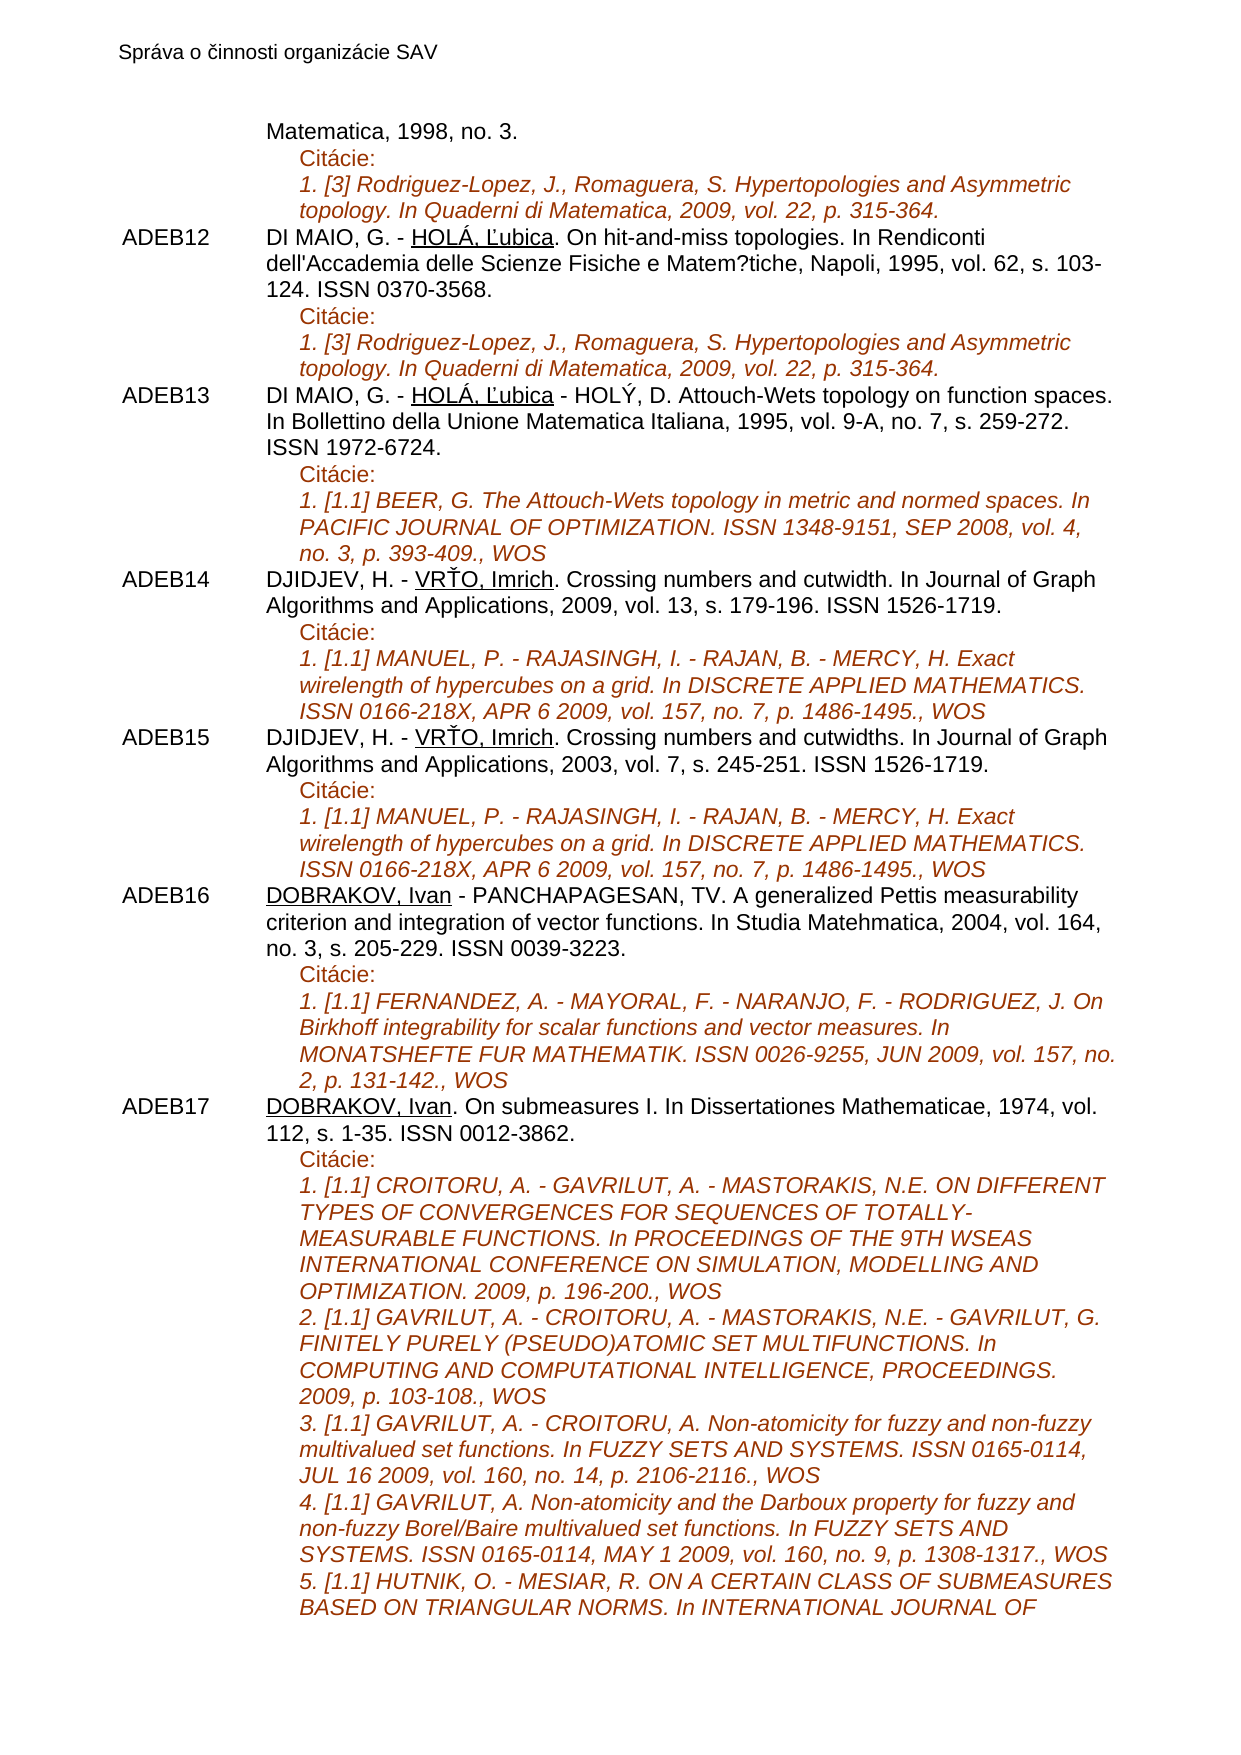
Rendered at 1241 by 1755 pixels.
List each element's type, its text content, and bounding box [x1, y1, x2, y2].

table_cell 1. [1.1] CROITORU, A. - GAVRILUT, A. - MASTORAKIS, N.E. ON DIFFERENT TYPES OF CONVERGENCES FOR SEQUENCES OF TOTALLY-MEASURABLE FUNCTIONS. In PROCEEDINGS OF THE 9TH WSEAS INTERNATIONAL CONFERENCE ON SIMULATION, MODELLING AND OPTIMIZATION. 2009, p. 196-200., WOS [122, 1172, 1122, 1304]
table_cell Citácie: [122, 1146, 1122, 1172]
table_cell [122, 118, 266, 144]
table_cell 1. [3] Rodriguez-Lopez, J., Romaguera, S. Hypertopologies and Asymmetric topology. In Quaderni di Matematica, 2009, vol. 22, p. 315-364. [122, 329, 1122, 382]
table_cell 5. [1.1] HUTNIK, O. - MESIAR, R. ON A CERTAIN CLASS OF SUBMEASURES BASED ON TRIANGULAR NORMS. In INTERNATIONAL JOURNAL OF [122, 1568, 1122, 1620]
table_cell ADEB12 [122, 224, 266, 303]
table_cell 1. [3] Rodriguez-Lopez, J., Romaguera, S. Hypertopologies and Asymmetric topology. In Quaderni di Matematica, 2009, vol. 22, p. 315-364. [122, 171, 1122, 223]
table_cell DJIDJEV, H. - VRŤO, Imrich. Crossing numbers and cutwidth. In Journal of Graph Algorithms and Applications, 2009, vol. 13, s. 179-196. ISSN 1526-1719. [266, 566, 1122, 619]
table_cell ADEB16 [122, 883, 266, 961]
table_cell Citácie: [122, 461, 1122, 487]
table_cell DOBRAKOV, Ivan - PANCHAPAGESAN, TV. A generalized Pettis measurability criterion and integration of vector functions. In Studia Matehmatica, 2004, vol. 164, no. 3, s. 205-229. ISSN 0039-3223. [266, 883, 1122, 961]
table_cell ADEB15 [122, 724, 266, 777]
table_cell 1. [1.1] MANUEL, P. - RAJASINGH, I. - RAJAN, B. - MERCY, H. Exact wirelength of hypercubes on a grid. In DISCRETE APPLIED MATHEMATICS. ISSN 0166-218X, APR 6 2009, vol. 157, no. 7, p. 1486-1495., WOS [122, 803, 1122, 882]
table_cell 4. [1.1] GAVRILUT, A. Non-atomicity and the Darboux property for fuzzy and non-fuzzy Borel/Baire multivalued set functions. In FUZZY SETS AND SYSTEMS. ISSN 0165-0114, MAY 1 2009, vol. 160, no. 9, p. 1308-1317., WOS [122, 1489, 1122, 1568]
table_cell Citácie: [122, 145, 1122, 171]
table_cell Citácie: [122, 619, 1122, 645]
table_cell Citácie: [122, 303, 1122, 329]
table_cell DI MAIO, G. - HOLÁ, Ľubica - HOLÝ, D. Attouch-Wets topology on function spaces. In Bollettino della Unione Matematica Italiana, 1995, vol. 9-A, no. 7, s. 259-272. ISSN 1972-6724. [266, 382, 1122, 461]
table_cell Citácie: [122, 777, 1122, 803]
table_cell 1. [1.1] MANUEL, P. - RAJASINGH, I. - RAJAN, B. - MERCY, H. Exact wirelength of hypercubes on a grid. In DISCRETE APPLIED MATHEMATICS. ISSN 0166-218X, APR 6 2009, vol. 157, no. 7, p. 1486-1495., WOS [122, 645, 1122, 724]
table_cell Citácie: [122, 961, 1122, 988]
table_cell DI MAIO, G. - HOLÁ, Ľubica. On hit-and-miss topologies. In Rendiconti dell'Accademia delle Scienze Fisiche e Matem?tiche, Napoli, 1995, vol. 62, s. 103-124. ISSN 0370-3568. [266, 224, 1122, 303]
table_cell 2. [1.1] GAVRILUT, A. - CROITORU, A. - MASTORAKIS, N.E. - GAVRILUT, G. FINITELY PURELY (PSEUDO)ATOMIC SET MULTIFUNCTIONS. In COMPUTING AND COMPUTATIONAL INTELLIGENCE, PROCEEDINGS. 2009, p. 103-108., WOS [122, 1304, 1122, 1409]
table_cell DJIDJEV, H. - VRŤO, Imrich. Crossing numbers and cutwidths. In Journal of Graph Algorithms and Applications, 2003, vol. 7, s. 245-251. ISSN 1526-1719. [266, 724, 1122, 777]
table_cell ADEB14 [122, 566, 266, 619]
table_cell 1. [1.1] FERNANDEZ, A. - MAYORAL, F. - NARANJO, F. - RODRIGUEZ, J. On Birkhoff integrability for scalar functions and vector measures. In MONATSHEFTE FUR MATHEMATIK. ISSN 0026-9255, JUN 2009, vol. 157, no. 2, p. 131-142., WOS [122, 988, 1122, 1093]
table_cell 1. [1.1] BEER, G. The Attouch-Wets topology in metric and normed spaces. In PACIFIC JOURNAL OF OPTIMIZATION. ISSN 1348-9151, SEP 2008, vol. 4, no. 3, p. 393-409., WOS [122, 487, 1122, 566]
table_cell Matematica, 1998, no. 3. [266, 118, 1122, 144]
table_cell ADEB13 [122, 382, 266, 461]
table_cell ADEB17 [122, 1093, 266, 1146]
table_cell DOBRAKOV, Ivan. On submeasures I. In Dissertationes Mathematicae, 1974, vol. 112, s. 1-35. ISSN 0012-3862. [266, 1093, 1122, 1146]
table_cell 3. [1.1] GAVRILUT, A. - CROITORU, A. Non-atomicity for fuzzy and non-fuzzy multivalued set functions. In FUZZY SETS AND SYSTEMS. ISSN 0165-0114, JUL 16 2009, vol. 160, no. 14, p. 2106-2116., WOS [122, 1410, 1122, 1488]
